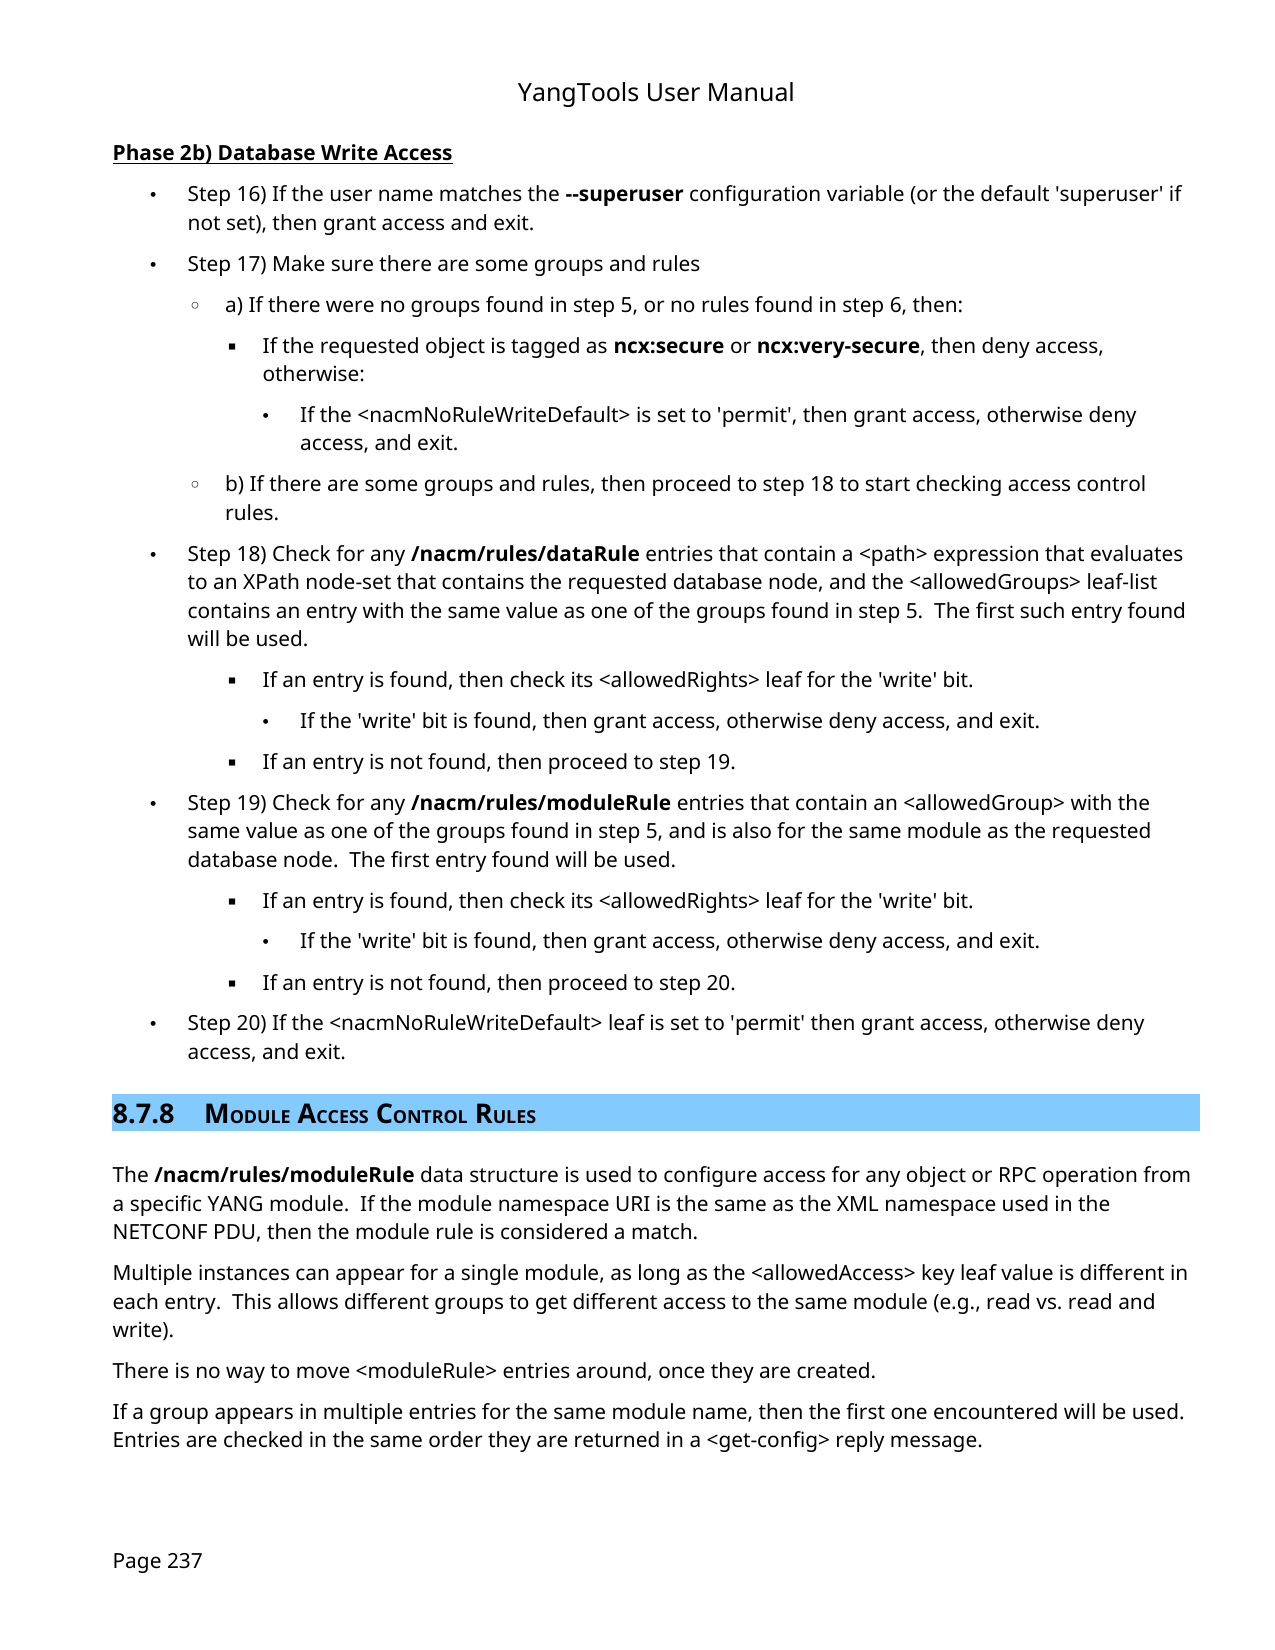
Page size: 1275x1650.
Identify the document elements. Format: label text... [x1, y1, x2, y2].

list If an entry is not found, then proceed to step 20. [225, 968, 1200, 996]
list If the 'write' bit is found, then grant access, otherwise deny access, and exit. [262, 706, 1200, 734]
list If the requested object is tagged as ncx:secure or ncx:very-secure, then deny access, otherwise: [225, 331, 1200, 388]
text Multiple instances can appear for a single module, as long as the <allowedAccess> key leaf value is different in each entry. This allows different groups to get different access to the same module (e.g., read vs. read and write). [112, 1258, 1200, 1344]
list If an entry is found, then check its <allowedRights> leaf for the 'write' bit. [225, 886, 1200, 914]
list Step 20) If the <nacmNoRuleWriteDefault> leaf is set to 'permit' then grant access, otherwise deny access, and exit. [150, 1008, 1200, 1065]
subtitle Module Access Control Rules [112, 1094, 1200, 1131]
list Step 18) Check for any /nacm/rules/dataRule entries that contain a <path> expression that evaluates to an XPath node-set that contains the requested database node, and the <allowedGroups> leaf-list contains an entry with the same value as one of the groups found in step 5. The first such entry found will be used. [150, 539, 1200, 653]
list Step 19) Check for any /nacm/rules/moduleRule entries that contain an <allowedGroup> with the same value as one of the groups found in step 5, and is also for the same module as the requested database node. The first entry found will be used. [150, 788, 1200, 873]
list If an entry is not found, then proceed to step 19. [225, 747, 1200, 775]
text There is no way to move <moduleRule> entries around, once they are created. [112, 1356, 1200, 1385]
text Phase 2b) Database Write Access [112, 138, 1200, 167]
list Step 17) Make sure there are some groups and rules [150, 249, 1200, 277]
list a) If there were no groups found in step 5, or no rules found in step 6, then: [187, 290, 1200, 318]
list If the <nacmNoRuleWriteDefault> is set to 'permit', then grant access, otherwise deny access, and exit. [262, 400, 1200, 457]
text If a group appears in multiple entries for the same module name, then the first one encountered will be used. Entries are checked in the same order they are returned in a <get-config> reply message. [112, 1397, 1200, 1454]
text The /nacm/rules/moduleRule data structure is used to configure access for any object or RPC operation from a specific YANG module. If the module namespace URI is the same as the XML namespace used in the NETCONF PDU, then the module rule is considered a match. [112, 1161, 1200, 1246]
list If the 'write' bit is found, then grant access, otherwise deny access, and exit. [262, 927, 1200, 955]
list If an entry is found, then check its <allowedRights> leaf for the 'write' bit. [225, 665, 1200, 693]
list b) If there are some groups and rules, then proceed to step 18 to start checking access control rules. [187, 469, 1200, 526]
list Step 16) If the user name matches the --superuser configuration variable (or the default 'superuser' if not set), then grant access and exit. [150, 179, 1200, 236]
